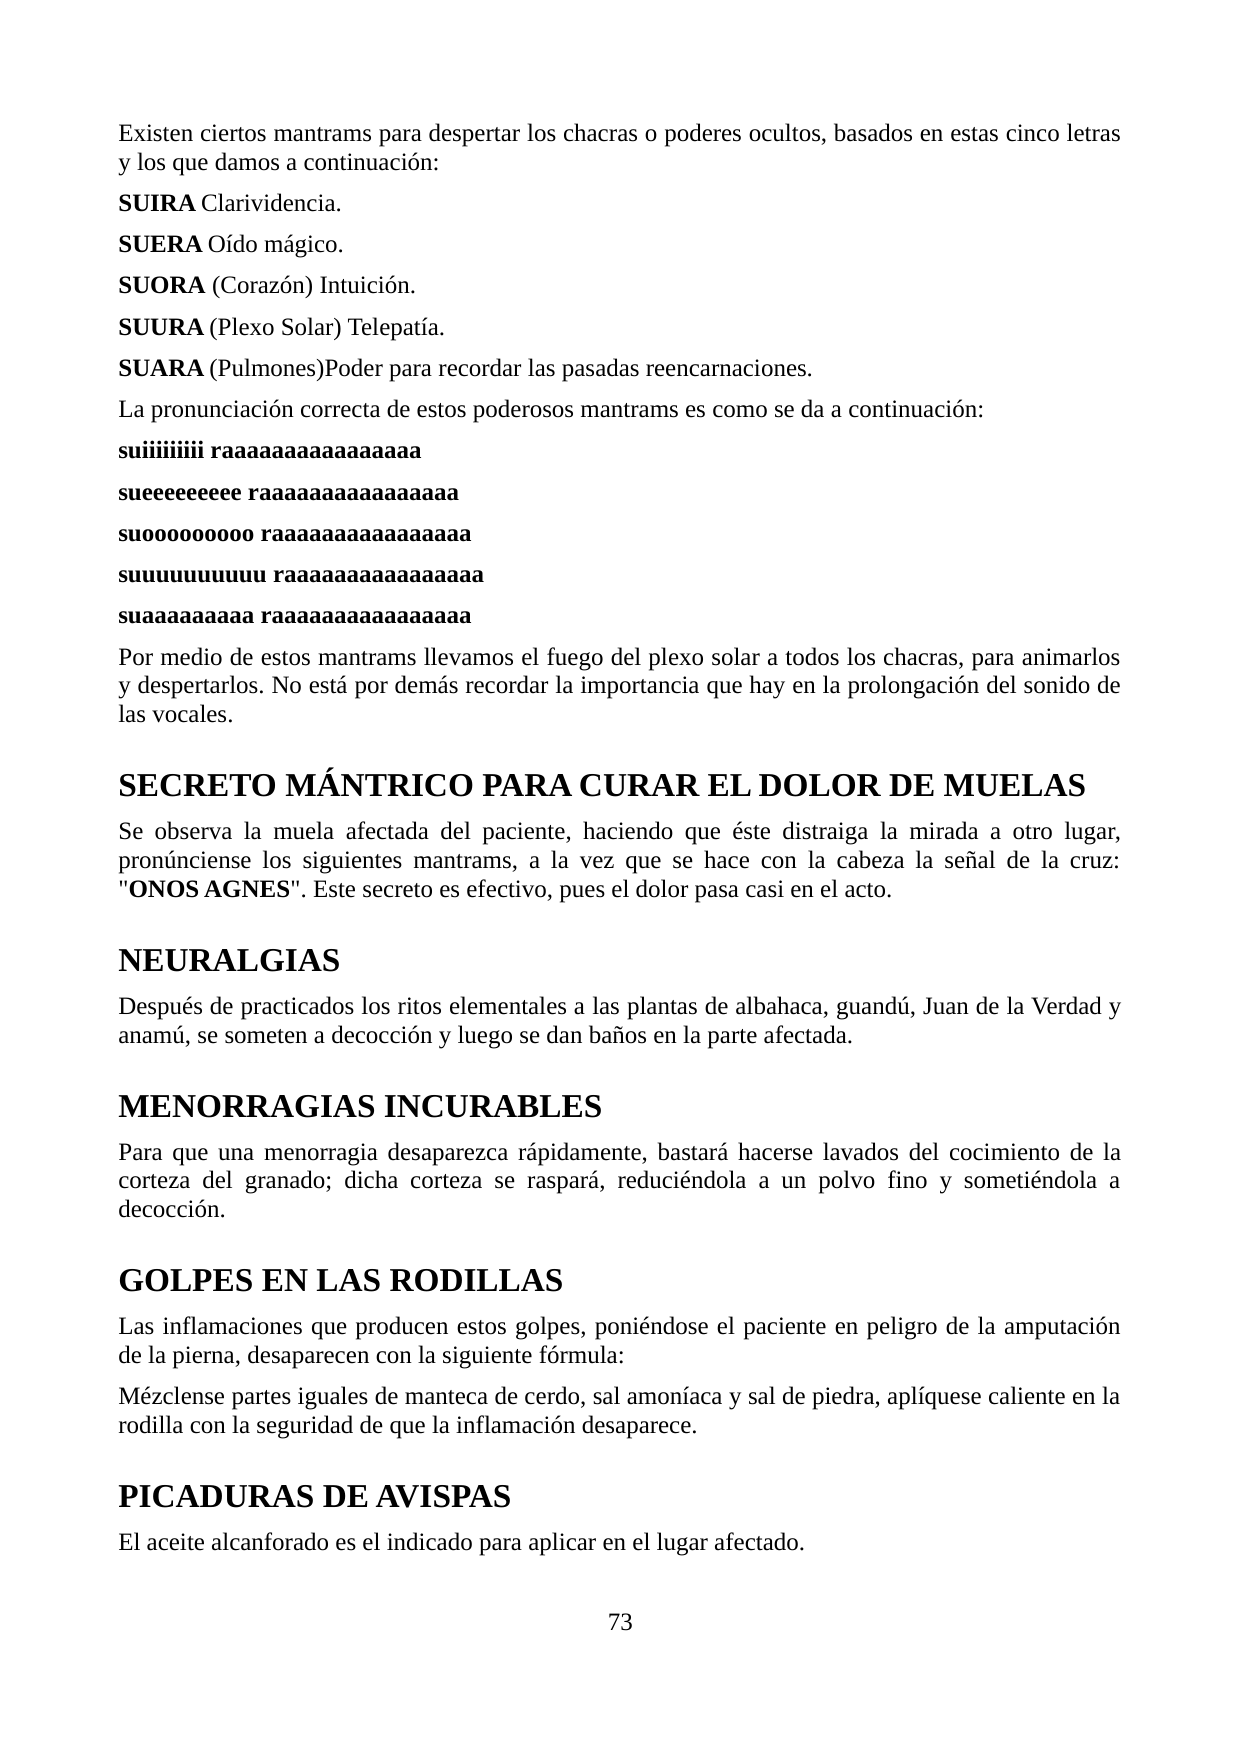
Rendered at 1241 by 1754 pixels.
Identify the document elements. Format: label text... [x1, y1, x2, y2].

text SUERA Oído mágico. [118, 229, 1122, 258]
text suuuuuuuuuu raaaaaaaaaaaaaaaa [118, 559, 1122, 588]
text El aceite alcanforado es el indicado para aplicar en el lugar afectado. [118, 1527, 1122, 1556]
text suaaaaaaaaa raaaaaaaaaaaaaaaa [118, 601, 1122, 629]
text suiiiiiiiii raaaaaaaaaaaaaaaa [118, 436, 1122, 464]
text SUORA (Corazón) Intuición. [118, 271, 1122, 299]
text La pronunciación correcta de estos poderosos mantrams es como se da a continuación: [118, 394, 1122, 423]
subtitle NEURALGIAS [118, 940, 1122, 978]
text Las inflamaciones que producen estos golpes, poniéndose el paciente en peligro de la amputación de la pierna, desaparecen con la siguiente fórmula: [118, 1311, 1122, 1369]
text Se observa la muela afectada del paciente, haciendo que éste distraiga la mirada a otro lugar, pronúnciense los siguientes mantrams, a la vez que se hace con la cabeza la señal de la cruz: "ONOS AGNES". Este secreto es efectivo, pues el dolor pasa casi en el acto. [118, 816, 1122, 903]
text sueeeeeeeee raaaaaaaaaaaaaaaa [118, 477, 1122, 506]
text Mézclense partes iguales de manteca de cerdo, sal amoníaca y sal de piedra, aplíquese caliente en la rodilla con la seguridad de que la inflamación desaparece. [118, 1381, 1122, 1439]
subtitle MENORRAGIAS INCURABLES [118, 1086, 1122, 1124]
text SUARA (Pulmones)Poder para recordar las pasadas reencarnaciones. [118, 353, 1122, 382]
subtitle PICADURAS DE AVISPAS [118, 1476, 1122, 1515]
text SUIRA Clarividencia. [118, 188, 1122, 217]
text Después de practicados los ritos elementales a las plantas de albahaca, guandú, Juan de la Verdad y anamú, se someten a decocción y luego se dan baños en la parte afectada. [118, 991, 1122, 1048]
subtitle SECRETO MÁNTRICO PARA CURAR EL DOLOR DE MUELAS [118, 766, 1122, 804]
text SUURA (Plexo Solar) Telepatía. [118, 312, 1122, 341]
text Existen ciertos mantrams para despertar los chacras o poderes ocultos, basados en estas cinco letras y los que damos a continuación: [118, 118, 1122, 176]
text suooooooooo raaaaaaaaaaaaaaaa [118, 518, 1122, 547]
subtitle GOLPES EN LAS RODILLAS [118, 1261, 1122, 1299]
text Por medio de estos mantrams llevamos el fuego del plexo solar a todos los chacras, para animarlos y despertarlos. No está por demás recordar la importancia que hay en la prolongación del sonido de las vocales. [118, 642, 1122, 728]
text Para que una menorragia desaparezca rápidamente, bastará hacerse lavados del cocimiento de la corteza del granado; dicha corteza se raspará, reduciéndola a un polvo fino y sometiéndola a decocción. [118, 1137, 1122, 1223]
